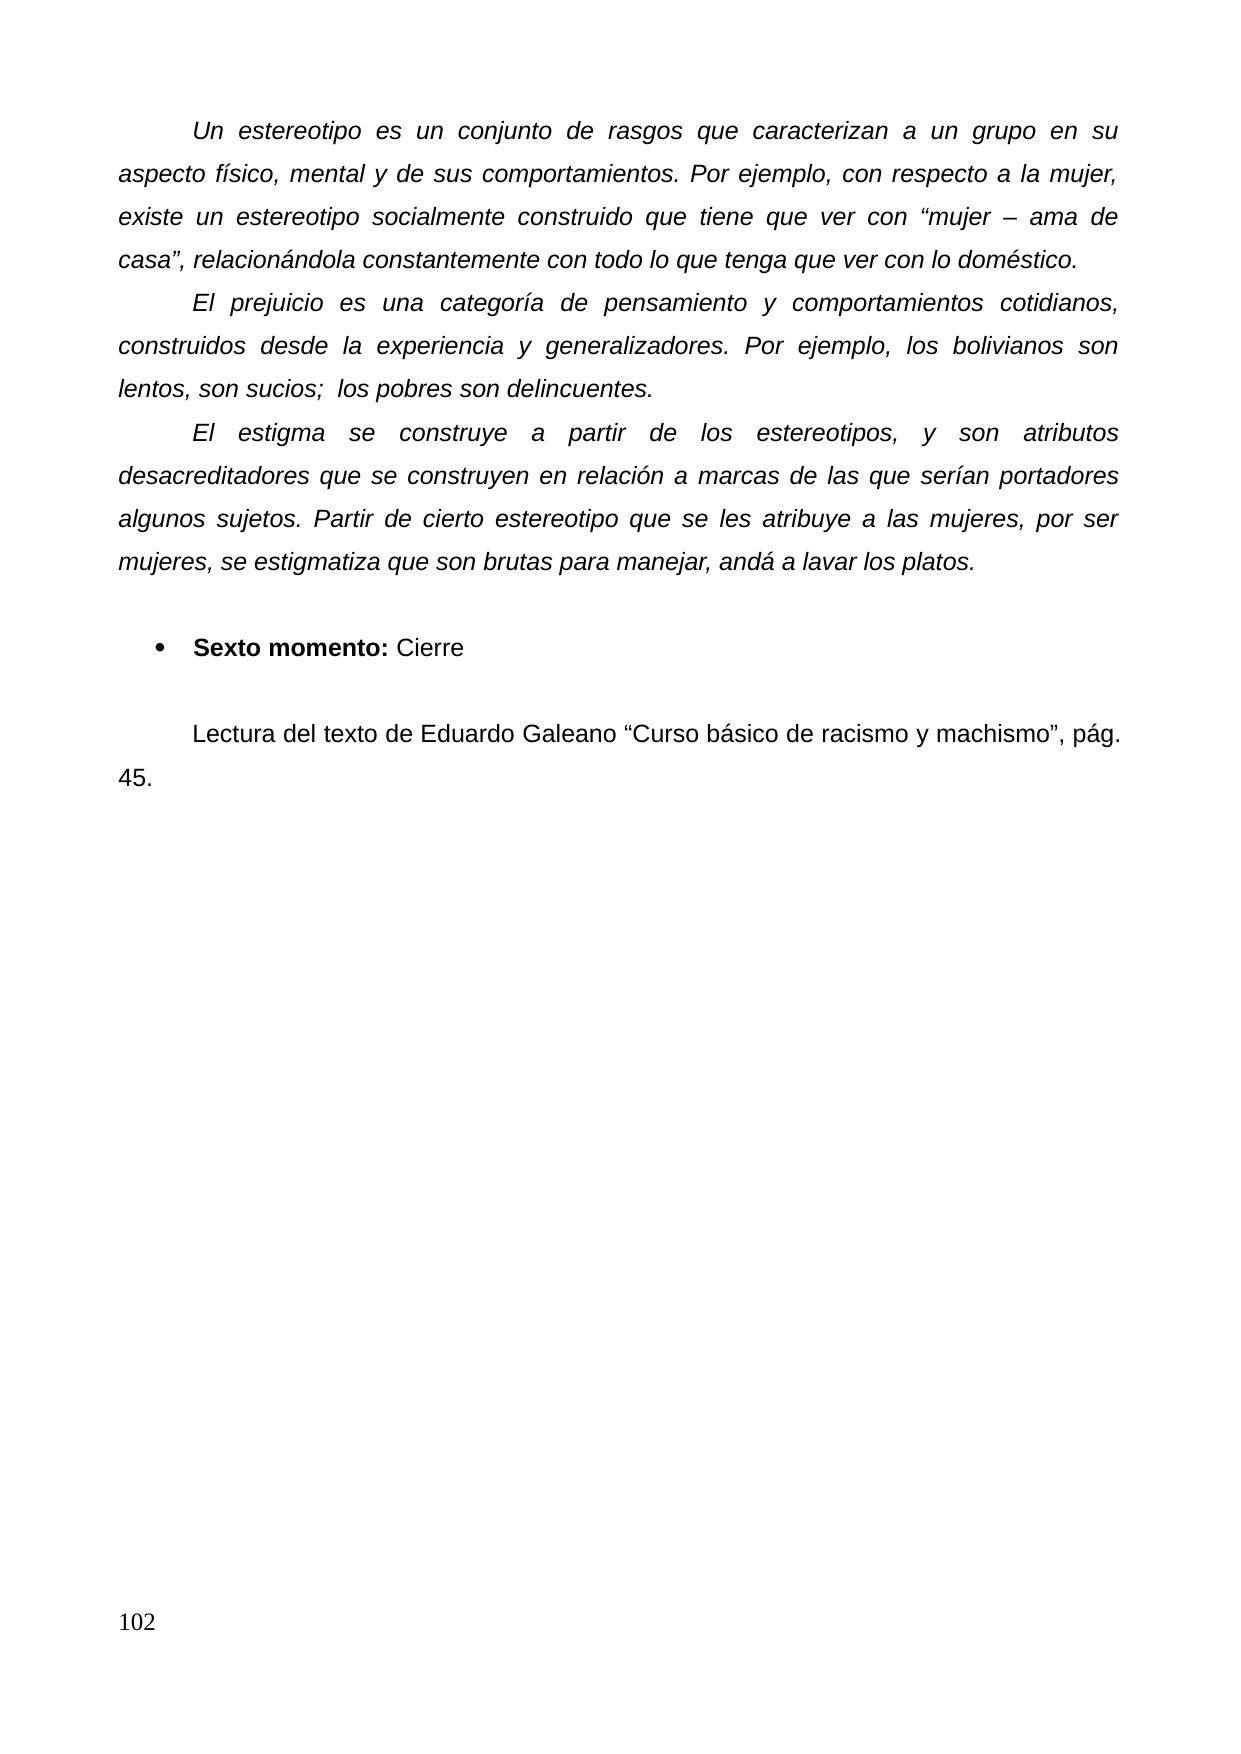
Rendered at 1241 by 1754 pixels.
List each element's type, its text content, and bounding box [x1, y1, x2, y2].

text Lectura del texto de Eduardo Galeano “Curso básico de racismo y machismo”, pág. 45. [118, 719, 1123, 791]
text Un estereotipo es un conjunto de rasgos que caracterizan a un grupo en su aspecto físico, mental y de sus comportamientos. Por ejemplo, con respecto a la mujer, existe un estereotipo socialmente construido que tiene que ver con “mujer – ama de casa”, relacionándola constantemente con todo lo que tenga que ver con lo doméstico. [118, 116, 1123, 274]
text El prejuicio es una categoría de pensamiento y comportamientos cotidianos, construidos desde la experiencia y generalizadores. Por ejemplo, los bolivianos son lentos, son sucios; los pobres son delincuentes. [118, 288, 1123, 403]
list Sexto momento: Cierre [156, 633, 1123, 662]
text El estigma se construye a partir de los estereotipos, y son atributos desacreditadores que se construyen en relación a marcas de las que serían portadores algunos sujetos. Partir de cierto estereotipo que se les atribuye a las mujeres, por ser mujeres, se estigmatiza que son brutas para manejar, andá a lavar los platos. [118, 417, 1123, 576]
